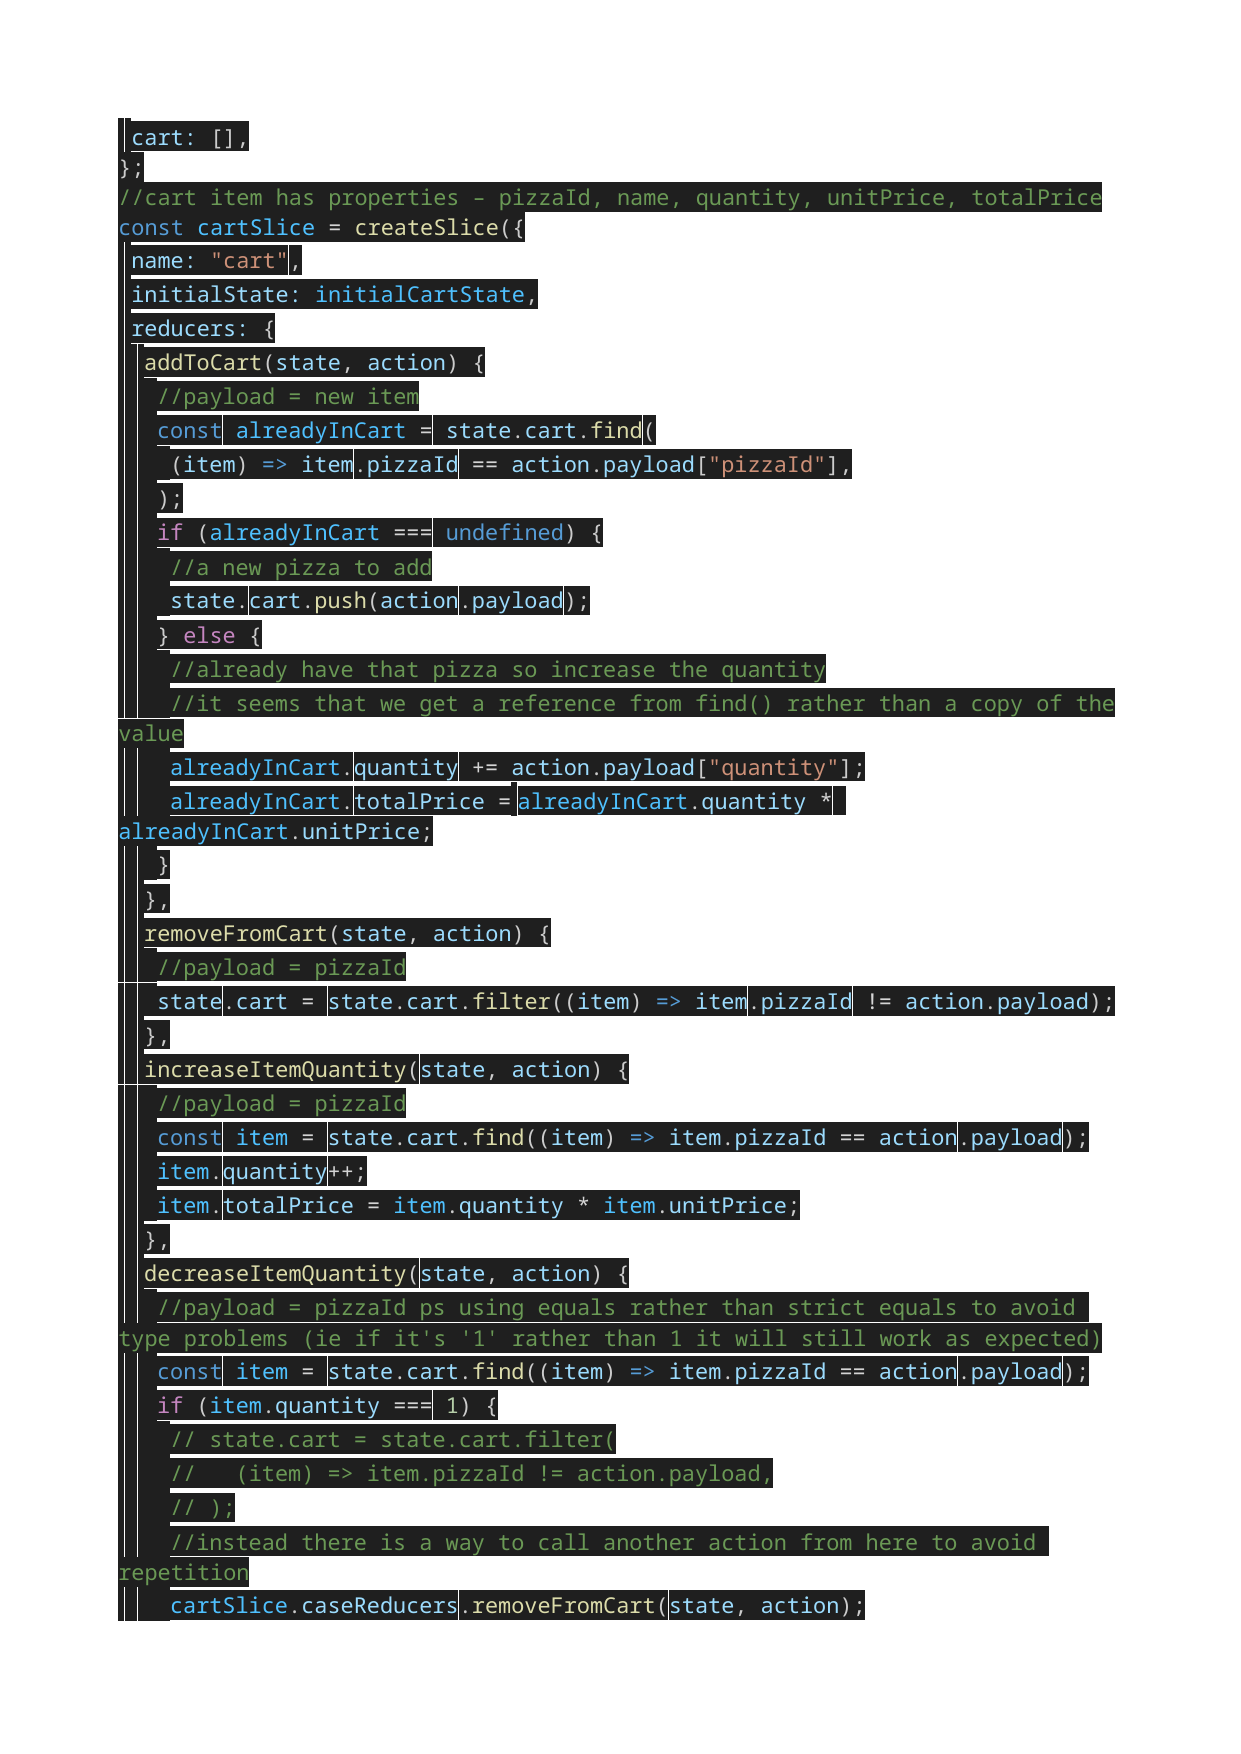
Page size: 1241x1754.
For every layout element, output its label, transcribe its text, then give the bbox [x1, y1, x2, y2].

text const cartSlice = createSlice({ [118, 212, 1122, 242]
text }; [118, 152, 1122, 182]
text //payload = new item [118, 378, 1122, 412]
text state.cart = state.cart.filter((item) => item.pizzaId != action.payload); [118, 982, 1122, 1016]
text }, [118, 1016, 1122, 1051]
text }, [118, 1221, 1122, 1255]
text // state.cart = state.cart.filter( [118, 1421, 1122, 1455]
text decreaseItemQuantity(state, action) { [118, 1255, 1122, 1289]
text initialState: initialCartState, [118, 276, 1122, 310]
text // (item) => item.pizzaId != action.payload, [118, 1455, 1122, 1489]
text //payload = pizzaId [118, 948, 1122, 982]
text //payload = pizzaId [118, 1084, 1122, 1119]
text const alreadyInCart = state.cart.find( [118, 412, 1122, 446]
text item.totalPrice = item.quantity * item.unitPrice; [118, 1187, 1122, 1221]
text //already have that pizza so increase the quantity [118, 650, 1122, 684]
text //it seems that we get a reference from find() rather than a copy of the value [118, 684, 1122, 748]
text cartSlice.caseReducers.removeFromCart(state, action); [118, 1587, 1122, 1621]
text const item = state.cart.find((item) => item.pizzaId == action.payload); [118, 1119, 1122, 1153]
text item.quantity++; [118, 1153, 1122, 1187]
text alreadyInCart.quantity += action.payload["quantity"]; [118, 748, 1122, 782]
text }, [118, 880, 1122, 914]
text //payload = pizzaId ps using equals rather than strict equals to avoid type problems (ie if it's '1' rather than 1 it will still work as expected) [118, 1289, 1122, 1353]
text //instead there is a way to call another action from here to avoid repetition [118, 1523, 1122, 1587]
text if (alreadyInCart === undefined) { [118, 514, 1122, 548]
text } [118, 846, 1122, 880]
text // ); [118, 1489, 1122, 1523]
text increaseItemQuantity(state, action) { [118, 1051, 1122, 1084]
text (item) => item.pizzaId == action.payload["pizzaId"], [118, 446, 1122, 480]
text const item = state.cart.find((item) => item.pizzaId == action.payload); [118, 1353, 1122, 1387]
text //a new pizza to add [118, 548, 1122, 582]
text if (item.quantity === 1) { [118, 1387, 1122, 1421]
text reducers: { [118, 310, 1122, 344]
text //cart item has properties – pizzaId, name, quantity, unitPrice, totalPrice [118, 182, 1122, 212]
text alreadyInCart.totalPrice = alreadyInCart.quantity * alreadyInCart.unitPrice; [118, 782, 1122, 846]
text cart: [], [118, 118, 1122, 152]
text addToCart(state, action) { [118, 344, 1122, 378]
text name: "cart", [118, 242, 1122, 276]
text } else { [118, 616, 1122, 650]
text state.cart.push(action.payload); [118, 582, 1122, 616]
text ); [118, 480, 1122, 514]
text removeFromCart(state, action) { [118, 914, 1122, 948]
